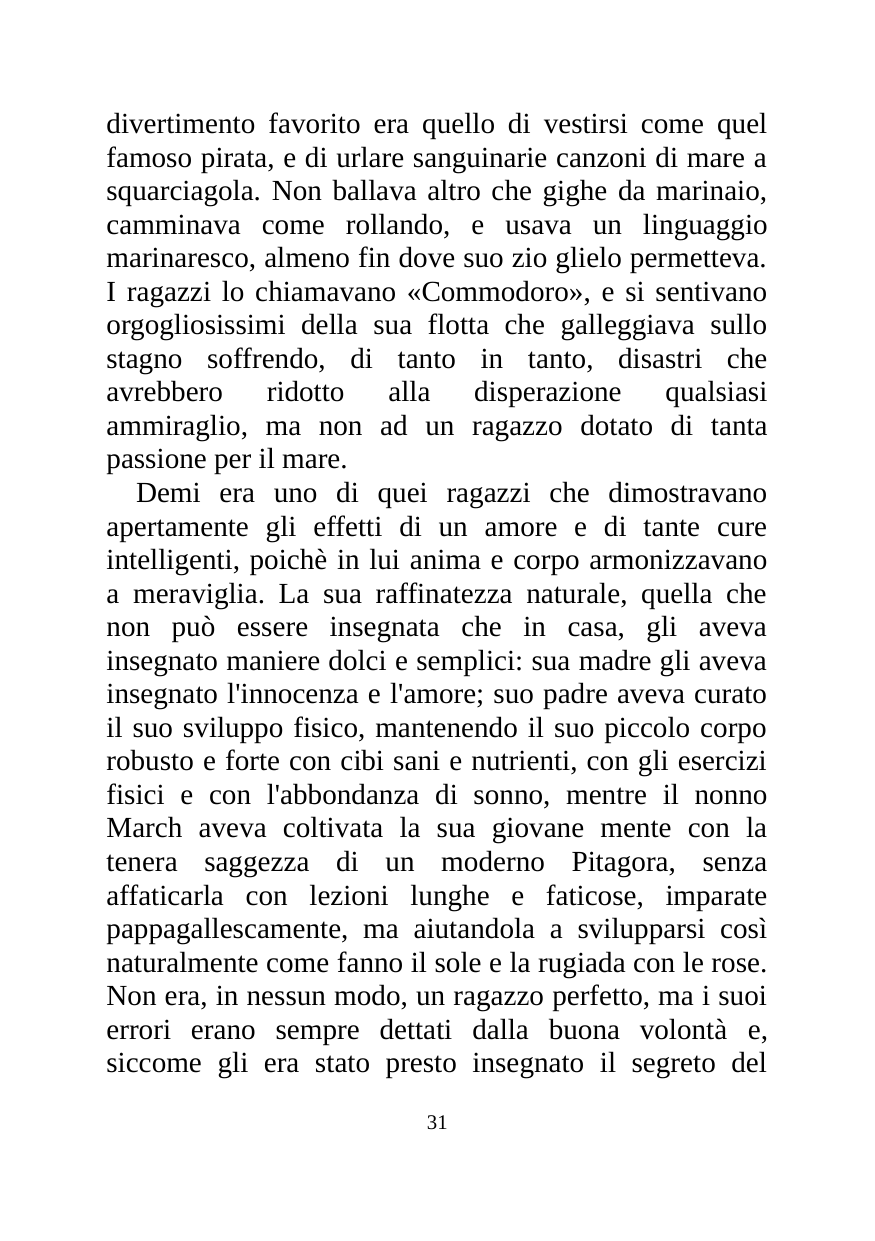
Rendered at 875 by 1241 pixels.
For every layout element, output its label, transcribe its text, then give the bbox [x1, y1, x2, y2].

text Demi era uno di quei ragazzi che dimostravano apertamente gli effetti di un amore e di tante cure intelligenti, poichè in lui anima e corpo armonizzavano a meraviglia. La sua raffinatezza naturale, quella che non può essere insegnata che in casa, gli aveva insegnato maniere dolci e semplici: sua madre gli aveva insegnato l'innocenza e l'amore; suo padre aveva curato il suo sviluppo fisico, mantenendo il suo piccolo corpo robusto e forte con cibi sani e nutrienti, con gli esercizi fisici e con l'abbondanza di sonno, mentre il nonno March aveva coltivata la sua giovane mente con la tenera saggezza di un moderno Pitagora, senza affaticarla con lezioni lunghe e faticose, imparate pappagallescamente, ma aiutandola a svilupparsi così naturalmente come fanno il sole e la rugiada con le rose. Non era, in nessun modo, un ragazzo perfetto, ma i suoi errori erano sempre dettati dalla buona volontà e, siccome gli era stato presto insegnato il segreto del [106, 475, 768, 1079]
text divertimento favorito era quello di vestirsi come quel famoso pirata, e di urlare sanguinarie canzoni di mare a squarciagola. Non ballava altro che gighe da marinaio, camminava come rollando, e usava un linguaggio marinaresco, almeno fin dove suo zio glielo permetteva. I ragazzi lo chiamavano «Commodoro», e si sentivano orgogliosissimi della sua flotta che galleggiava sullo stagno soffrendo, di tanto in tanto, disastri che avrebbero ridotto alla disperazione qualsiasi ammiraglio, ma non ad un ragazzo dotato di tanta passione per il mare. [106, 106, 768, 475]
